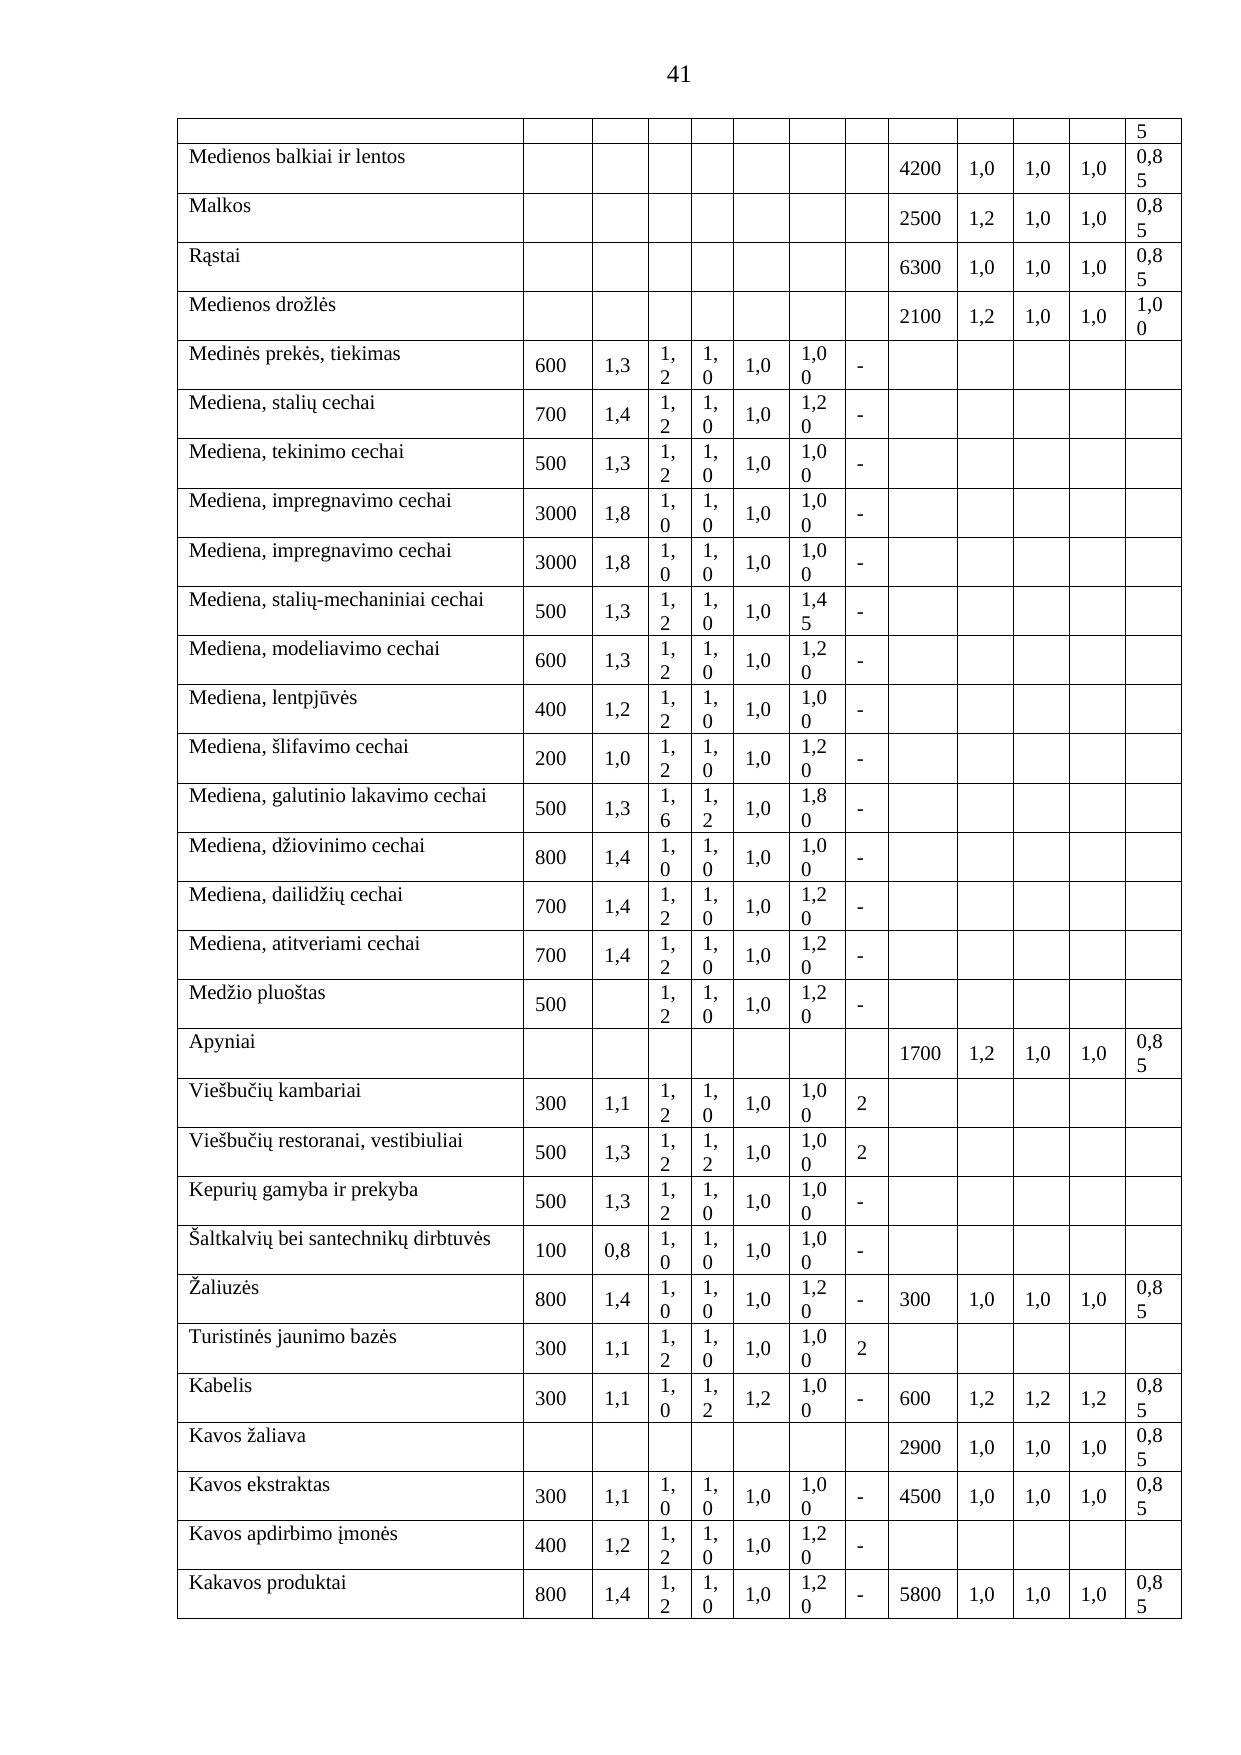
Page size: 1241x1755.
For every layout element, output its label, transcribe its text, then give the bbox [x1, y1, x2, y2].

table_cell 1,2 [649, 439, 691, 487]
table_cell [1070, 784, 1125, 832]
table_cell 1,0 [1014, 1029, 1069, 1077]
table_cell 1,00 [790, 439, 845, 487]
table_cell 1,0 [1070, 1029, 1125, 1077]
table_cell Medienos drožlės [178, 292, 523, 340]
table_cell 1,4 [593, 882, 648, 930]
table_cell 1,0 [1070, 144, 1125, 192]
table_cell 0,85 [1126, 1374, 1181, 1422]
table_cell [1014, 439, 1069, 487]
table_cell [790, 292, 845, 340]
table_cell - [846, 980, 888, 1028]
table_cell [958, 1128, 1013, 1176]
table_cell [889, 980, 957, 1028]
table_cell 1,0 [692, 980, 733, 1028]
table_cell 1,0 [692, 390, 733, 438]
table_cell 300 [524, 1079, 592, 1127]
table_cell 1,00 [790, 341, 845, 389]
table_cell [734, 144, 789, 192]
table_cell [1014, 1128, 1069, 1176]
table_cell 500 [524, 1177, 592, 1225]
table_cell 2100 [889, 292, 957, 340]
table_cell 1,4 [593, 1275, 648, 1323]
table_cell 800 [524, 1275, 592, 1323]
table_cell [889, 784, 957, 832]
table_cell 1,0 [1070, 1472, 1125, 1520]
table_cell [889, 882, 957, 930]
table_cell [958, 1521, 1013, 1569]
table_cell 1,0 [958, 1472, 1013, 1520]
table_cell [1070, 882, 1125, 930]
table_cell [734, 194, 789, 242]
table_cell [1126, 538, 1181, 586]
table_cell [1014, 390, 1069, 438]
table_cell 300 [524, 1324, 592, 1372]
table_cell 1,0 [1014, 1275, 1069, 1323]
table_cell 1,0 [692, 931, 733, 979]
table_cell 1,0 [692, 1177, 733, 1225]
table_cell 1,0 [734, 1177, 789, 1225]
table_cell 1,0 [1070, 1275, 1125, 1323]
table_cell 1,0 [734, 1275, 789, 1323]
table_cell 1,20 [790, 390, 845, 438]
table_cell Viešbučių kambariai [178, 1079, 523, 1127]
table_cell 0,85 [1126, 194, 1181, 242]
table_cell 0,85 [1126, 1029, 1181, 1077]
table_cell 4500 [889, 1472, 957, 1520]
table_cell - [846, 931, 888, 979]
table_cell 1,0 [692, 1570, 733, 1618]
table_cell [1070, 636, 1125, 684]
table_cell Apyniai [178, 1029, 523, 1077]
table_cell 500 [524, 784, 592, 832]
table_cell 1,2 [692, 1128, 733, 1176]
table_cell [1014, 538, 1069, 586]
table_cell 600 [524, 341, 592, 389]
table_cell 4200 [889, 144, 957, 192]
table_cell 1,8 [593, 489, 648, 537]
table_cell 1,3 [593, 439, 648, 487]
table_cell Mediena, stalių-mechaniniai cechai [178, 587, 523, 635]
table_cell 1,2 [649, 1521, 691, 1569]
table_cell [889, 439, 957, 487]
table_cell 1,0 [692, 734, 733, 782]
table_cell [958, 390, 1013, 438]
table_cell 1,0 [692, 1472, 733, 1520]
table_cell 0,85 [1126, 1423, 1181, 1471]
table_cell [178, 119, 523, 143]
table_cell 1,0 [1014, 1472, 1069, 1520]
table_cell 1,0 [734, 390, 789, 438]
table_cell 1,0 [692, 1226, 733, 1274]
table_cell 400 [524, 1521, 592, 1569]
table_cell [958, 636, 1013, 684]
table_cell [1070, 1226, 1125, 1274]
table_cell 1,0 [734, 931, 789, 979]
table_cell Šaltkalvių bei santechnikų dirbtuvės [178, 1226, 523, 1274]
table_cell [846, 144, 888, 192]
table_cell - [846, 882, 888, 930]
table_cell 1,0 [734, 980, 789, 1028]
table_cell [1070, 587, 1125, 635]
table_cell 1,2 [593, 1521, 648, 1569]
table_cell 1,2 [649, 341, 691, 389]
table_cell [1070, 1128, 1125, 1176]
table_cell 1,2 [734, 1374, 789, 1422]
table_cell [958, 1226, 1013, 1274]
table_cell 1,0 [958, 1423, 1013, 1471]
table_cell 1,6 [649, 784, 691, 832]
table_cell Žaliuzės [178, 1275, 523, 1323]
table_cell [846, 119, 888, 143]
table_cell 2500 [889, 194, 957, 242]
table_cell [846, 194, 888, 242]
table_cell [958, 734, 1013, 782]
table_cell 0,85 [1126, 144, 1181, 192]
table_cell 1,0 [692, 636, 733, 684]
table_cell [889, 833, 957, 881]
table_cell 1,0 [1014, 1570, 1069, 1618]
table_cell [790, 1423, 845, 1471]
table_cell Viešbučių restoranai, vestibiuliai [178, 1128, 523, 1176]
table_cell [790, 194, 845, 242]
table_cell [1070, 685, 1125, 733]
table_cell 1,0 [734, 341, 789, 389]
table_cell [889, 587, 957, 635]
table_cell 1,0 [692, 439, 733, 487]
table_cell - [846, 587, 888, 635]
table_cell 600 [524, 636, 592, 684]
table_cell [1070, 833, 1125, 881]
table_cell 500 [524, 1128, 592, 1176]
table_cell [889, 489, 957, 537]
table_cell 1,2 [649, 980, 691, 1028]
table_cell 200 [524, 734, 592, 782]
table_cell 1,0 [692, 882, 733, 930]
table_cell 1,2 [649, 1079, 691, 1127]
table_cell [790, 144, 845, 192]
table_cell [1126, 587, 1181, 635]
table_cell - [846, 1570, 888, 1618]
table_cell 1,0 [649, 1226, 691, 1274]
table_cell 1,0 [734, 685, 789, 733]
table_cell [889, 341, 957, 389]
table_cell [1014, 1521, 1069, 1569]
table_cell [1070, 1079, 1125, 1127]
table_cell - [846, 734, 888, 782]
table_cell 1,1 [593, 1324, 648, 1372]
table_cell [1070, 980, 1125, 1028]
table_cell Turistinės jaunimo bazės [178, 1324, 523, 1372]
table_cell [692, 119, 733, 143]
table_cell 300 [524, 1472, 592, 1520]
table_cell 1,0 [1070, 243, 1125, 291]
table_cell 1,4 [593, 931, 648, 979]
table_cell 1,2 [649, 1570, 691, 1618]
table_cell [889, 931, 957, 979]
table_cell [734, 1029, 789, 1077]
table_cell [1126, 1079, 1181, 1127]
table_cell 1,0 [1014, 194, 1069, 242]
table_cell [790, 243, 845, 291]
table_cell [1014, 1226, 1069, 1274]
table_cell 1,0 [692, 1275, 733, 1323]
table_cell 1,2 [649, 390, 691, 438]
table_cell - [846, 636, 888, 684]
table_cell [1070, 1177, 1125, 1225]
table_cell 500 [524, 439, 592, 487]
table_cell 1,2 [649, 636, 691, 684]
table_cell [649, 1423, 691, 1471]
table_cell Mediena, tekinimo cechai [178, 439, 523, 487]
table_cell 1,2 [958, 292, 1013, 340]
table_cell 1,20 [790, 734, 845, 782]
table_cell 1,00 [790, 1324, 845, 1372]
table_cell 1,0 [1014, 292, 1069, 340]
table_cell [649, 1029, 691, 1077]
table_cell [649, 144, 691, 192]
table_cell 1,00 [790, 1472, 845, 1520]
table_cell Mediena, modeliavimo cechai [178, 636, 523, 684]
table_cell [1126, 1128, 1181, 1176]
table_cell 1,0 [1070, 1423, 1125, 1471]
table_cell [1070, 931, 1125, 979]
table_cell Malkos [178, 194, 523, 242]
table_cell 1,4 [593, 1570, 648, 1618]
table_cell [1126, 489, 1181, 537]
table_cell [1126, 1324, 1181, 1372]
table_cell 1,0 [734, 1472, 789, 1520]
table_cell - [846, 1472, 888, 1520]
table_cell [1070, 439, 1125, 487]
table_cell [692, 144, 733, 192]
table_cell [1126, 390, 1181, 438]
table_cell 600 [889, 1374, 957, 1422]
table_cell Medienos balkiai ir lentos [178, 144, 523, 192]
table_cell 1,0 [958, 1275, 1013, 1323]
table_cell [524, 1029, 592, 1077]
table_cell 700 [524, 390, 592, 438]
table_cell [1014, 1079, 1069, 1127]
table_cell Mediena, atitveriami cechai [178, 931, 523, 979]
table_cell 1,2 [593, 685, 648, 733]
table_cell [1014, 685, 1069, 733]
table_cell - [846, 1275, 888, 1323]
table_cell Mediena, šlifavimo cechai [178, 734, 523, 782]
table_cell 1,0 [692, 341, 733, 389]
table_cell [889, 1079, 957, 1127]
table_cell [734, 243, 789, 291]
table_cell 1,0 [734, 1128, 789, 1176]
table_cell 5 [1126, 119, 1181, 143]
table_cell 2 [846, 1324, 888, 1372]
table_cell [1014, 1177, 1069, 1225]
table_cell 1,0 [958, 144, 1013, 192]
table_cell 1,00 [790, 1374, 845, 1422]
table_cell 1,0 [1070, 194, 1125, 242]
table_cell [846, 1029, 888, 1077]
table_cell 1,0 [692, 1324, 733, 1372]
table_cell [1126, 1177, 1181, 1225]
table_cell 1700 [889, 1029, 957, 1077]
table_cell 1,00 [790, 1226, 845, 1274]
table_cell 1,4 [593, 833, 648, 881]
table_cell [846, 292, 888, 340]
table_cell 1,0 [734, 1079, 789, 1127]
table_cell 1,0 [649, 1472, 691, 1520]
table_cell 1,2 [1070, 1374, 1125, 1422]
table_cell 1,0 [1070, 1570, 1125, 1618]
table_cell 1,0 [958, 1570, 1013, 1618]
table_cell - [846, 1521, 888, 1569]
table_cell 1,00 [790, 489, 845, 537]
table_cell 1,00 [790, 1177, 845, 1225]
table_cell [593, 243, 648, 291]
table_cell Mediena, impregnavimo cechai [178, 489, 523, 537]
table_cell 0,85 [1126, 243, 1181, 291]
table_cell - [846, 685, 888, 733]
table_cell 1,2 [649, 734, 691, 782]
table_cell [958, 341, 1013, 389]
table_cell 1,20 [790, 931, 845, 979]
table_cell [889, 1177, 957, 1225]
table_cell - [846, 439, 888, 487]
table_cell 1,3 [593, 1128, 648, 1176]
table_cell [1014, 734, 1069, 782]
table_cell Mediena, stalių cechai [178, 390, 523, 438]
table_cell 1,0 [734, 439, 789, 487]
table_cell 1,0 [734, 1521, 789, 1569]
table_cell 1,2 [692, 784, 733, 832]
table_cell 1,2 [649, 1177, 691, 1225]
table_cell - [846, 390, 888, 438]
table_cell [1014, 119, 1069, 143]
table_cell 2 [846, 1128, 888, 1176]
table_cell 1,80 [790, 784, 845, 832]
table_cell [692, 1029, 733, 1077]
table_cell 300 [889, 1275, 957, 1323]
table_cell 1,00 [790, 1128, 845, 1176]
table_cell 1,20 [790, 882, 845, 930]
table_cell [889, 1521, 957, 1569]
table_cell [1014, 980, 1069, 1028]
table_cell [958, 931, 1013, 979]
table_cell [1070, 734, 1125, 782]
table_cell 1,0 [734, 489, 789, 537]
table_cell 1,20 [790, 1275, 845, 1323]
table_cell [1014, 489, 1069, 537]
table_cell 1,00 [790, 833, 845, 881]
table_cell [1126, 734, 1181, 782]
table_cell [1014, 636, 1069, 684]
table_cell [1070, 1521, 1125, 1569]
table_cell [734, 1423, 789, 1471]
table_cell 1,20 [790, 980, 845, 1028]
table_cell [734, 292, 789, 340]
table_cell Kavos apdirbimo įmonės [178, 1521, 523, 1569]
table_cell 1,0 [692, 489, 733, 537]
table_cell Mediena, impregnavimo cechai [178, 538, 523, 586]
table_cell 1,1 [593, 1079, 648, 1127]
table_cell [524, 1423, 592, 1471]
table_cell 1,4 [593, 390, 648, 438]
table_cell [889, 119, 957, 143]
table_cell [1126, 784, 1181, 832]
table_cell [958, 439, 1013, 487]
table_cell Mediena, galutinio lakavimo cechai [178, 784, 523, 832]
table_cell [649, 292, 691, 340]
table_cell 300 [524, 1374, 592, 1422]
table_cell 1,0 [692, 538, 733, 586]
table_cell [692, 292, 733, 340]
table_cell [593, 292, 648, 340]
table_cell Mediena, lentpjūvės [178, 685, 523, 733]
table_cell 1,0 [958, 243, 1013, 291]
table_cell 1,0 [692, 587, 733, 635]
table_cell 800 [524, 1570, 592, 1618]
table_cell [889, 685, 957, 733]
table_cell [649, 119, 691, 143]
table_cell 1,00 [790, 538, 845, 586]
table_cell 1,0 [734, 636, 789, 684]
table_cell [889, 734, 957, 782]
table_cell [1126, 882, 1181, 930]
table_cell [524, 119, 592, 143]
table_cell 0,85 [1126, 1275, 1181, 1323]
table_cell 1,2 [692, 1374, 733, 1422]
table_cell [958, 587, 1013, 635]
table_cell [889, 636, 957, 684]
table_cell [593, 194, 648, 242]
table_cell [958, 685, 1013, 733]
table_cell [593, 980, 648, 1028]
table_cell [958, 489, 1013, 537]
table_cell 0,8 [593, 1226, 648, 1274]
table_cell [1070, 538, 1125, 586]
table_cell [1126, 439, 1181, 487]
table_cell [958, 1324, 1013, 1372]
table_cell [649, 243, 691, 291]
table_cell [1126, 980, 1181, 1028]
table_cell Kakavos produktai [178, 1570, 523, 1618]
table_cell 400 [524, 685, 592, 733]
table_cell - [846, 1177, 888, 1225]
table_cell [1014, 1324, 1069, 1372]
table_cell [1014, 833, 1069, 881]
table_cell Kavos ekstraktas [178, 1472, 523, 1520]
table_cell 2 [846, 1079, 888, 1127]
table_cell - [846, 341, 888, 389]
table_cell 1,2 [649, 931, 691, 979]
table_cell [524, 194, 592, 242]
table_cell 1,20 [790, 636, 845, 684]
table_cell - [846, 833, 888, 881]
table_cell 1,0 [734, 1324, 789, 1372]
table_cell 1,0 [1070, 292, 1125, 340]
table_cell 1,1 [593, 1374, 648, 1422]
table_cell 0,85 [1126, 1472, 1181, 1520]
table_cell 1,0 [734, 833, 789, 881]
table_cell 1,0 [734, 1226, 789, 1274]
table_cell - [846, 1226, 888, 1274]
table_cell 5800 [889, 1570, 957, 1618]
table_cell [692, 243, 733, 291]
table_cell [1070, 341, 1125, 389]
table_cell 1,20 [790, 1521, 845, 1569]
table_cell 800 [524, 833, 592, 881]
table_cell 1,00 [790, 685, 845, 733]
table_cell 1,1 [593, 1472, 648, 1520]
table_cell [889, 1128, 957, 1176]
table_cell 1,2 [958, 194, 1013, 242]
table_cell [524, 144, 592, 192]
table_cell [1014, 931, 1069, 979]
table_cell [649, 194, 691, 242]
table_cell 1,2 [649, 1324, 691, 1372]
table_cell 1,3 [593, 587, 648, 635]
table_cell [692, 194, 733, 242]
table_cell 1,0 [649, 489, 691, 537]
table_cell 500 [524, 587, 592, 635]
table_cell 100 [524, 1226, 592, 1274]
table_cell 1,0 [734, 784, 789, 832]
table_cell [1070, 119, 1125, 143]
table_cell 1,0 [1014, 144, 1069, 192]
table_cell [790, 1029, 845, 1077]
table_cell 1,0 [649, 1374, 691, 1422]
table_cell 1,3 [593, 1177, 648, 1225]
table_cell - [846, 489, 888, 537]
table_cell [958, 119, 1013, 143]
table_cell [1126, 931, 1181, 979]
table_cell [889, 538, 957, 586]
table_cell 1,00 [1126, 292, 1181, 340]
table_cell 1,0 [692, 685, 733, 733]
table_cell [593, 1029, 648, 1077]
table_cell 1,0 [734, 538, 789, 586]
table_cell 1,2 [958, 1374, 1013, 1422]
table_cell Kepurių gamyba ir prekyba [178, 1177, 523, 1225]
table_cell [1070, 489, 1125, 537]
table_cell 1,2 [649, 685, 691, 733]
table_cell 1,2 [649, 587, 691, 635]
table_cell [958, 1177, 1013, 1225]
table_cell - [846, 784, 888, 832]
table_cell 1,0 [692, 1079, 733, 1127]
table_cell [524, 292, 592, 340]
table_cell [958, 882, 1013, 930]
table_cell [846, 243, 888, 291]
table_cell Kavos žaliava [178, 1423, 523, 1471]
table_cell [1014, 341, 1069, 389]
table_cell 1,0 [734, 587, 789, 635]
table_cell 1,3 [593, 784, 648, 832]
table_cell [1014, 882, 1069, 930]
table_cell 1,0 [593, 734, 648, 782]
table_cell 1,00 [790, 1079, 845, 1127]
table_cell 1,0 [734, 882, 789, 930]
table_cell 1,0 [649, 833, 691, 881]
table_cell [1126, 685, 1181, 733]
table_cell [958, 833, 1013, 881]
table_cell [1126, 636, 1181, 684]
table_cell 1,0 [649, 538, 691, 586]
table_cell 0,85 [1126, 1570, 1181, 1618]
table_cell 1,2 [649, 882, 691, 930]
table_cell 700 [524, 931, 592, 979]
table_cell [1126, 833, 1181, 881]
table_cell Medinės prekės, tiekimas [178, 341, 523, 389]
table_cell [692, 1423, 733, 1471]
table_cell [958, 1079, 1013, 1127]
table_cell [593, 1423, 648, 1471]
table_cell Kabelis [178, 1374, 523, 1422]
table_cell 1,0 [734, 734, 789, 782]
table_cell [889, 1226, 957, 1274]
table_cell [734, 119, 789, 143]
table_cell 1,2 [649, 1128, 691, 1176]
table_cell 1,0 [1014, 243, 1069, 291]
table_cell [524, 243, 592, 291]
table_cell [790, 119, 845, 143]
table_cell 1,45 [790, 587, 845, 635]
table_cell 6300 [889, 243, 957, 291]
table_cell [1070, 390, 1125, 438]
table_cell Medžio pluoštas [178, 980, 523, 1028]
table_cell 3000 [524, 538, 592, 586]
table_cell 1,3 [593, 341, 648, 389]
table_cell 1,20 [790, 1570, 845, 1618]
table_cell [593, 119, 648, 143]
table_cell Mediena, džiovinimo cechai [178, 833, 523, 881]
table_cell [1070, 1324, 1125, 1372]
table_cell 1,0 [649, 1275, 691, 1323]
table_cell 1,3 [593, 636, 648, 684]
table_cell - [846, 1374, 888, 1422]
table_cell [958, 538, 1013, 586]
table_cell 1,0 [734, 1570, 789, 1618]
table_cell [1126, 341, 1181, 389]
table_cell [958, 784, 1013, 832]
table_cell 1,0 [1014, 1423, 1069, 1471]
table_cell [593, 144, 648, 192]
table_cell 700 [524, 882, 592, 930]
table_cell 1,2 [1014, 1374, 1069, 1422]
table_cell Rąstai [178, 243, 523, 291]
table_cell [1014, 587, 1069, 635]
table_cell [1126, 1521, 1181, 1569]
table_cell 1,8 [593, 538, 648, 586]
table_cell 1,0 [692, 833, 733, 881]
table_cell 3000 [524, 489, 592, 537]
table_cell 1,0 [692, 1521, 733, 1569]
table_cell 500 [524, 980, 592, 1028]
table_cell [846, 1423, 888, 1471]
table_cell 1,2 [958, 1029, 1013, 1077]
table_cell - [846, 538, 888, 586]
table_cell [889, 390, 957, 438]
table_cell [889, 1324, 957, 1372]
table_cell [1014, 784, 1069, 832]
table_cell [1126, 1226, 1181, 1274]
table_cell Mediena, dailidžių cechai [178, 882, 523, 930]
table_cell 2900 [889, 1423, 957, 1471]
table_cell [958, 980, 1013, 1028]
